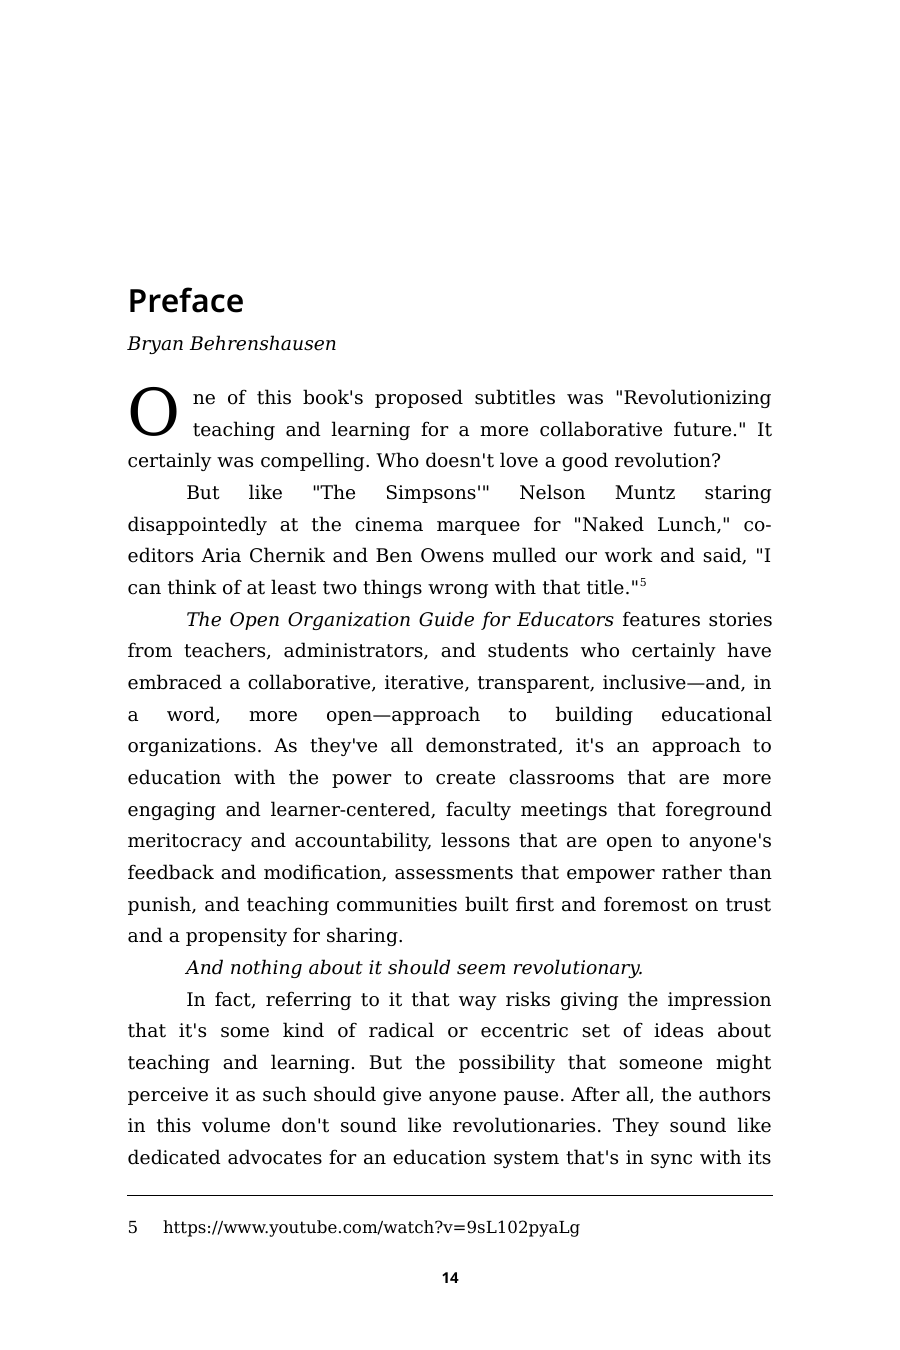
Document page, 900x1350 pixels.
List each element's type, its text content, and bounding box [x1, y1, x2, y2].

text Bryan Behrenshausen [127, 333, 772, 354]
text In fact, referring to it that way risks giving the impression that it's some kind of radical or eccentric set of ideas about teaching and learning. But the possibility that someone might perceive it as such should give anyone pause. After all, the authors in this volume don't sound like revolutionaries. They sound like dedicated advocates for an education system that's in sync with its [127, 988, 772, 1169]
text But like "The Simpsons'" Nelson Muntz staring disappointedly at the cinema marquee for "Naked Lunch," co-editors Aria Chernik and Ben Owens mulled our work and said, "I can think of at least two things wrong with that title." [127, 482, 772, 599]
subtitle Preface [127, 283, 772, 320]
text One of this book's proposed subtitles was "Revolutionizing teaching and learning for a more collaborative future." It certainly was compelling. Who doesn't love a good revolution? [127, 387, 772, 472]
text https://www.youtube.com/watch?v=9sL102pyaLg [127, 1218, 772, 1237]
text And nothing about it should seem revolutionary. [127, 957, 772, 979]
text The Open Organization Guide for Educators features stories from teachers, administrators, and students who certainly have embraced a collaborative, iterative, transparent, inclusive—and, in a word, more open—approach to building educational organizations. As they've all demonstrated, it's an approach to education with the power to create classrooms that are more engaging and learner-centered, faculty meetings that foreground meritocracy and accountability, lessons that are open to anyone's feedback and modification, assessments that empower rather than punish, and teaching communities built first and foremost on trust and a propensity for sharing. [127, 608, 772, 947]
